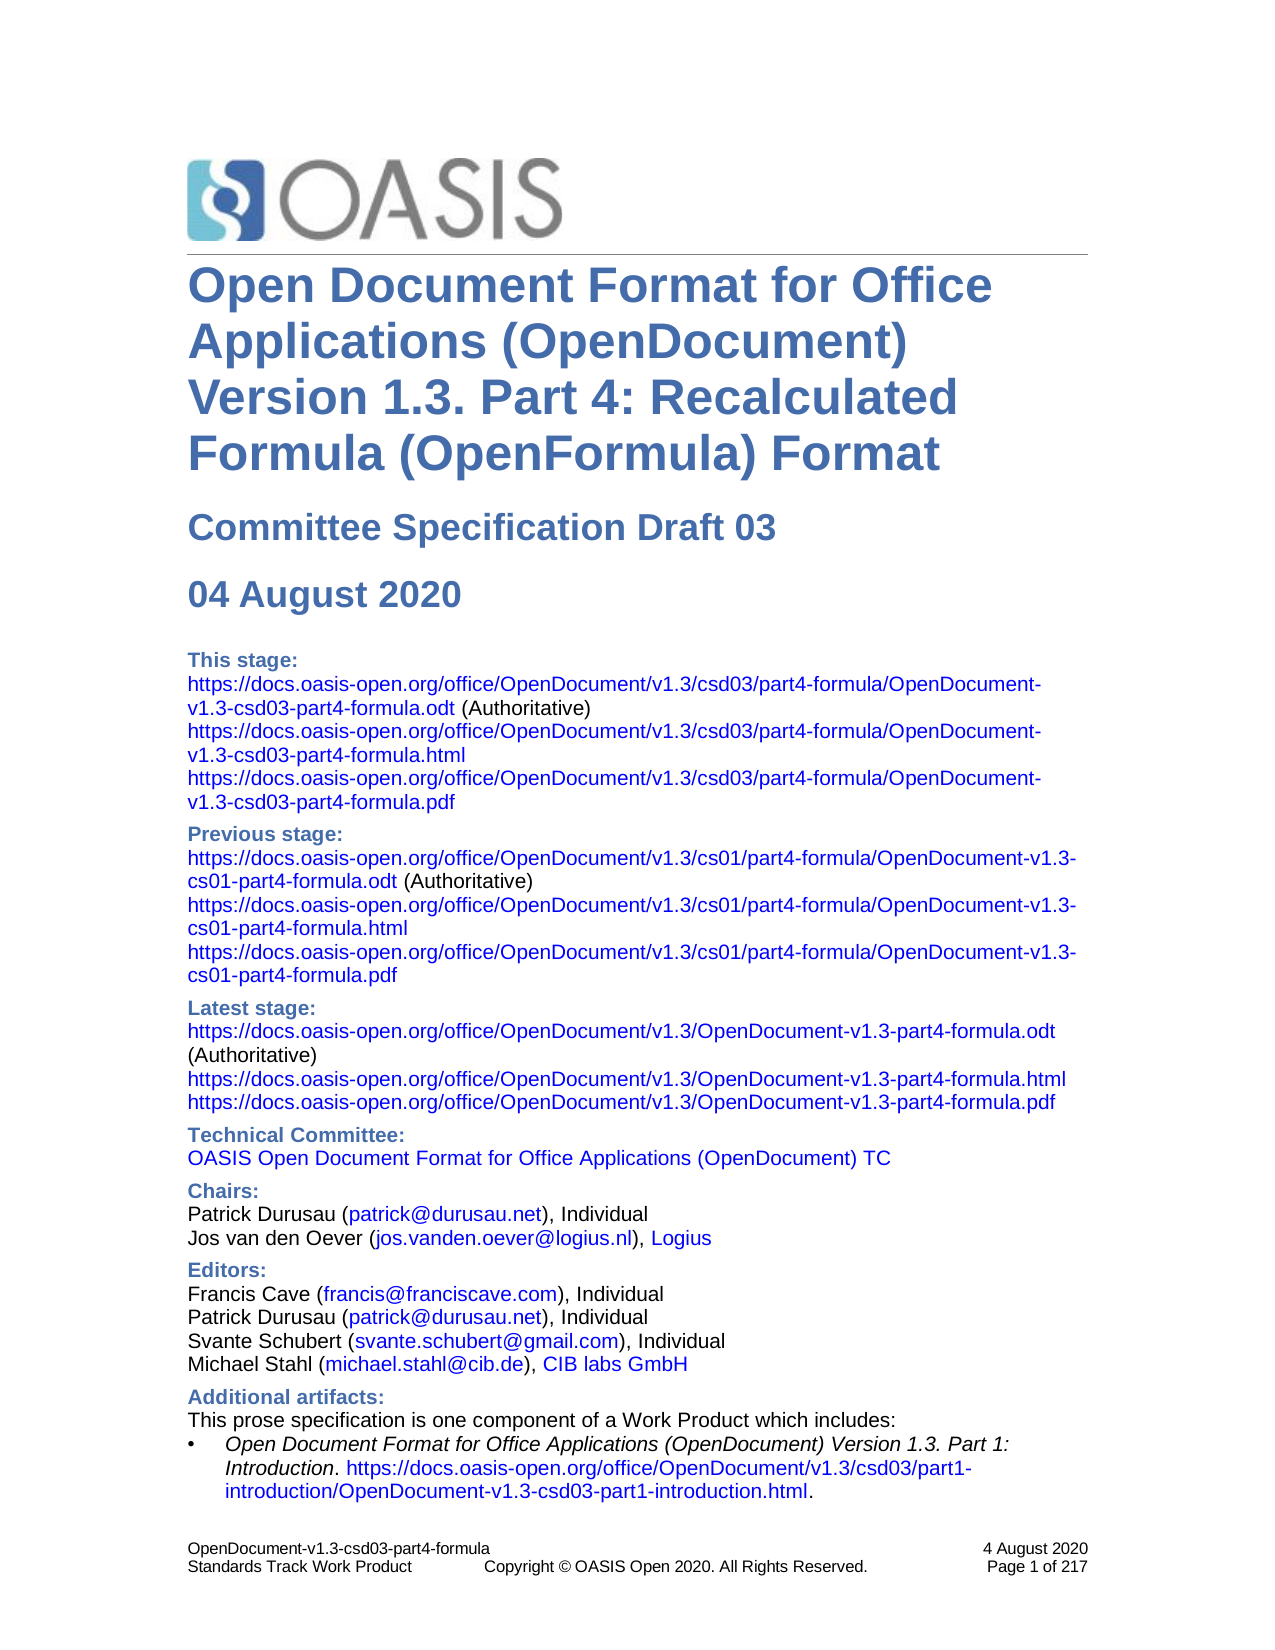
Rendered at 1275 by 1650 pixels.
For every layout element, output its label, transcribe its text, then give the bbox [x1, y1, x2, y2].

title https://docs.oasis-open.org/office/OpenDocument/v1.3/csd03/part4-formula/OpenDocument-v1.3-csd03-part4-formula.odt (Authoritative) [187, 672, 1088, 719]
title https://docs.oasis-open.org/office/OpenDocument/v1.3/csd03/part4-formula/OpenDocument-v1.3-csd03-part4-formula.html [187, 719, 1088, 767]
title Open Document Format for Office Applications (OpenDocument) Version 1.3. Part 4: Recalculated Formula (OpenFormula) Format [187, 255, 1088, 481]
title https://docs.oasis-open.org/office/OpenDocument/v1.3/csd03/part4-formula/OpenDocument-v1.3-csd03-part4-formula.pdf [187, 767, 1088, 814]
title Michael Stahl (michael.stahl@cib.de), CIB labs GmbH [187, 1353, 1088, 1376]
title Technical Committee: [187, 1123, 1088, 1147]
subtitle 04 August 2020 [187, 570, 1088, 615]
title https://docs.oasis-open.org/office/OpenDocument/v1.3/cs01/part4-formula/OpenDocument-v1.3-cs01-part4-formula.html [187, 893, 1088, 940]
title Latest stage: [187, 996, 1088, 1020]
title Francis Cave (francis@franciscave.com), Individual [187, 1282, 1088, 1306]
title Patrick Durusau (patrick@durusau.net), Individual [187, 1306, 1088, 1329]
title Svante Schubert (svante.schubert@gmail.com), Individual [187, 1329, 1088, 1353]
title This prose specification is one component of a Work Product which includes: [187, 1409, 1088, 1432]
title https://docs.oasis-open.org/office/OpenDocument/v1.3/OpenDocument-v1.3-part4-formula.pdf [187, 1091, 1088, 1114]
title This stage: [187, 649, 1088, 672]
title Editors: [187, 1259, 1088, 1282]
title https://docs.oasis-open.org/office/OpenDocument/v1.3/OpenDocument-v1.3-part4-formula.odt (Authoritative) [187, 1020, 1088, 1067]
title Jos van den Oever (jos.vanden.oever@logius.nl), Logius [187, 1226, 1088, 1250]
title Additional artifacts: [187, 1385, 1088, 1409]
list Open Document Format for Office Applications (OpenDocument) Version 1.3. Part 1: Introduction. https://docs.oasis-open.org/office/OpenDocument/v1.3/csd03/part1-introduction/OpenDocument-v1.3-csd03-part1-introduction.html. [187, 1432, 1088, 1503]
picture [187, 158, 563, 241]
title OASIS Open Document Format for Office Applications (OpenDocument) TC [187, 1147, 1088, 1170]
title Previous stage: [187, 823, 1088, 846]
title Chairs: [187, 1179, 1088, 1203]
title https://docs.oasis-open.org/office/OpenDocument/v1.3/cs01/part4-formula/OpenDocument-v1.3-cs01-part4-formula.pdf [187, 940, 1088, 987]
title https://docs.oasis-open.org/office/OpenDocument/v1.3/OpenDocument-v1.3-part4-formula.html [187, 1067, 1088, 1091]
subtitle Committee Specification Draft 03 [187, 503, 1088, 548]
title Patrick Durusau (patrick@durusau.net), Individual [187, 1203, 1088, 1226]
title https://docs.oasis-open.org/office/OpenDocument/v1.3/cs01/part4-formula/OpenDocument-v1.3-cs01-part4-formula.odt (Authoritative) [187, 846, 1088, 893]
